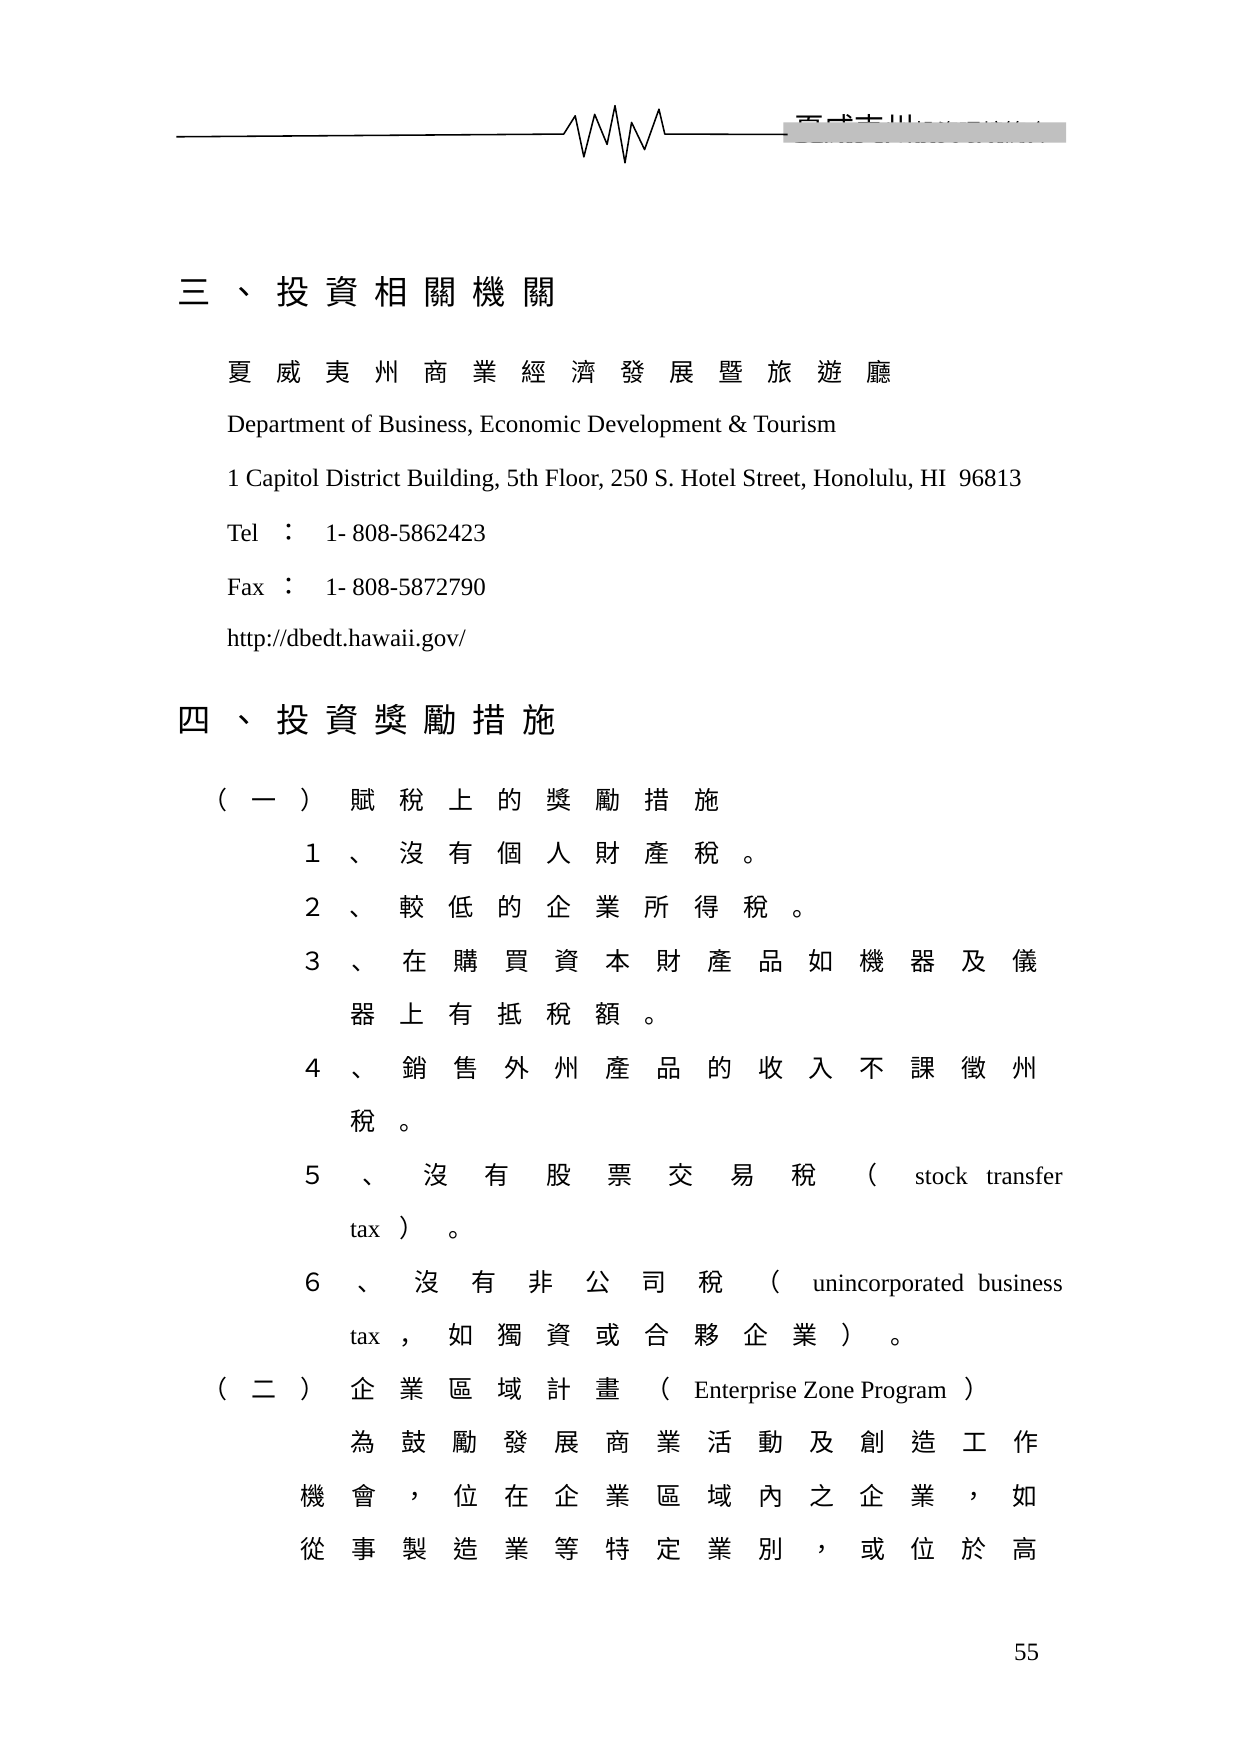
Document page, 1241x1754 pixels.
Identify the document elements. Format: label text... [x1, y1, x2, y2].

text 為鼓勵發展商業活動及創造工作機會，位在企業區域內之企業，如從事製造業等特定業別，或位於高 [276, 1414, 1063, 1575]
text 1 Capitol District Building, 5th Floor, 250 S. Hotel Street, Honolulu, HI 96813 [178, 450, 1063, 504]
text ６、沒有非公司稅（unincorporated business tax，如獨資或合夥企業）。 [276, 1253, 1063, 1361]
text （二）企業區域計畫（Enterprise Zone Program） [202, 1361, 1063, 1414]
text Tel：1- 808-5862423 [178, 504, 1063, 557]
text （一）賦稅上的獎勵措施 [202, 772, 1063, 825]
text ５、沒有股票交易稅（stock transfer tax）。 [276, 1146, 1063, 1253]
text ３、在購買資本財產品如機器及儀器上有抵稅額。 [276, 932, 1063, 1039]
text ４、銷售外州產品的收入不課徵州稅。 [276, 1039, 1063, 1146]
text 夏威夷州商業經濟發展暨旅遊廳 [178, 343, 1063, 397]
text http://dbedt.hawaii.gov/ [178, 611, 1063, 664]
text １、沒有個人財產稅。 [276, 825, 1063, 879]
text Fax：1- 808-5872790 [178, 557, 1063, 611]
text 四、投資獎勵措施 [178, 691, 1063, 745]
text ２、較低的企業所得稅。 [276, 879, 1063, 932]
text Department of Business, Economic Development & Tourism [178, 397, 1063, 450]
text 三、投資相關機關 [178, 263, 1063, 317]
